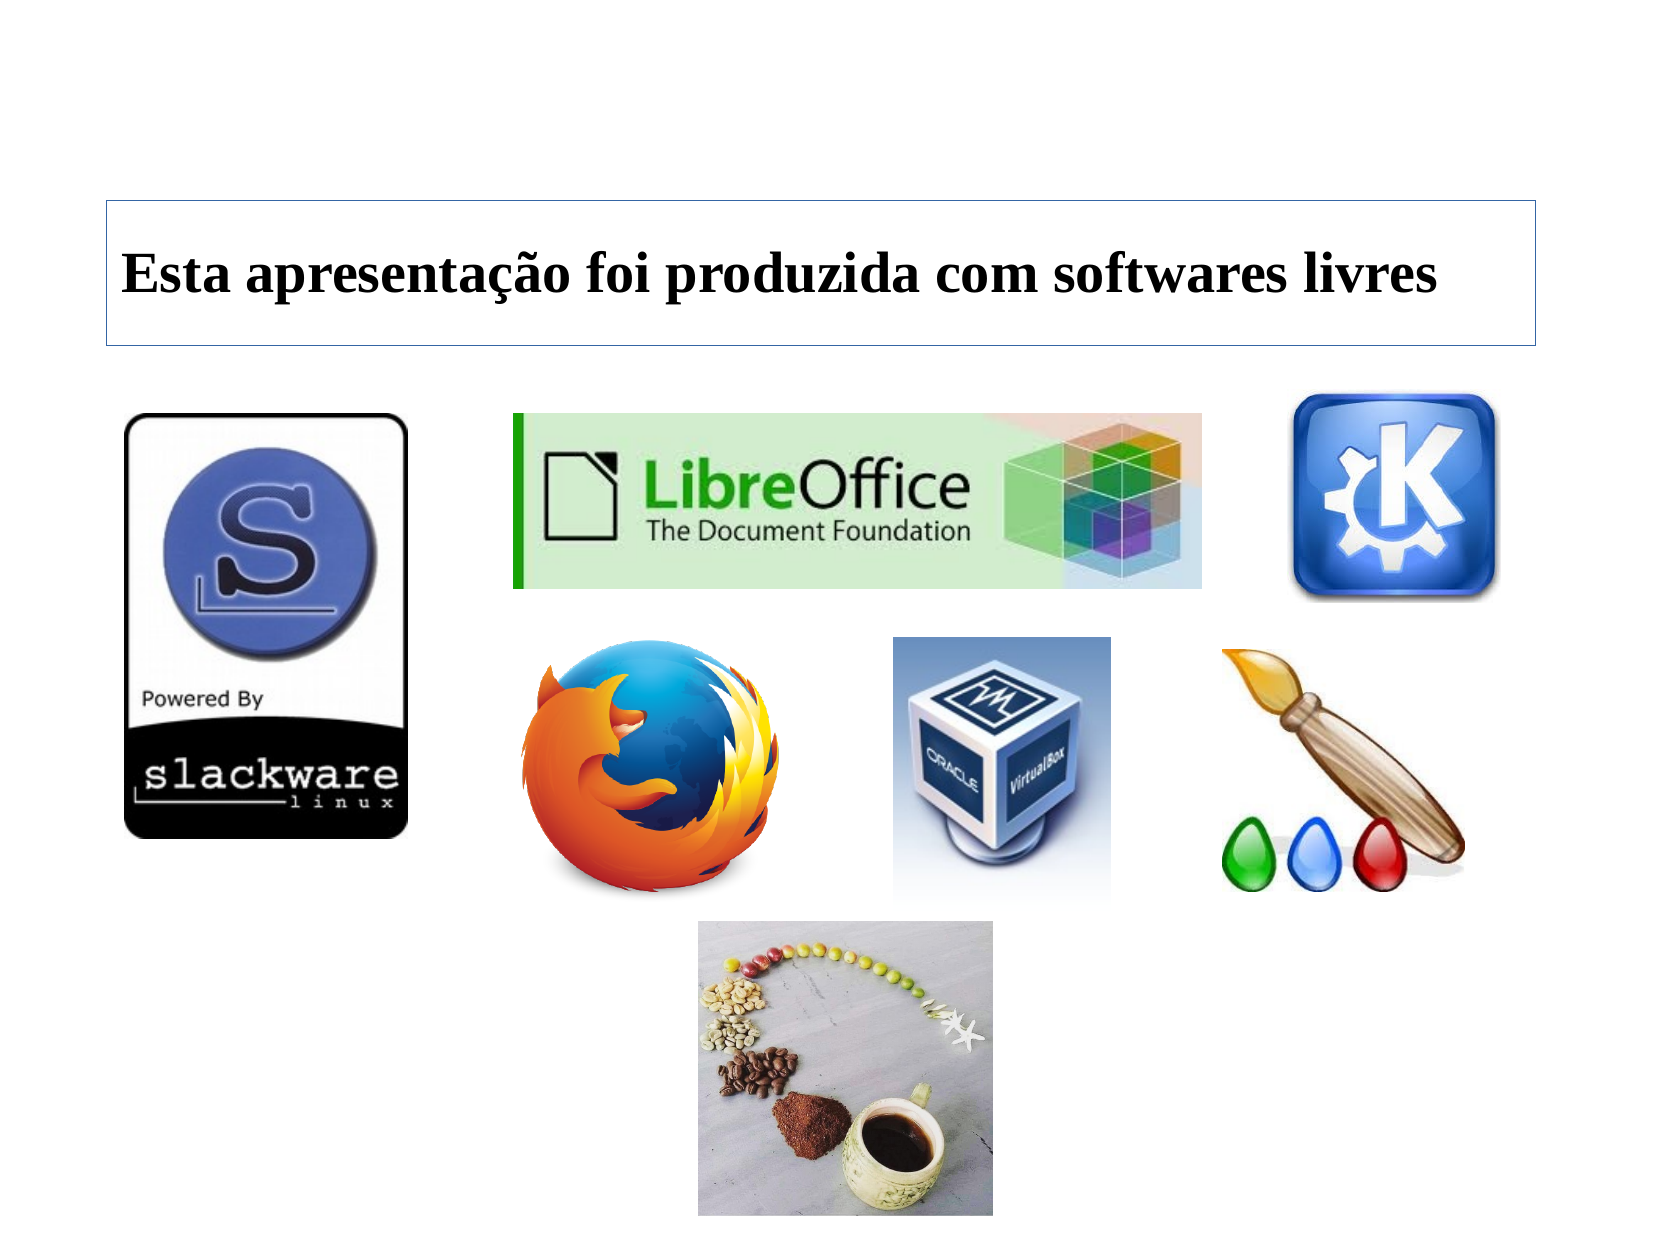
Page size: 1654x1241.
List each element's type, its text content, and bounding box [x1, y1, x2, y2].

picture [1287, 389, 1501, 603]
picture [124, 413, 408, 839]
picture [893, 637, 1111, 917]
picture [698, 921, 993, 1216]
picture [1222, 649, 1465, 892]
picture [513, 413, 1202, 589]
text_box Esta apresentação foi produzida com softwares livres [106, 200, 1536, 346]
picture [513, 637, 786, 910]
